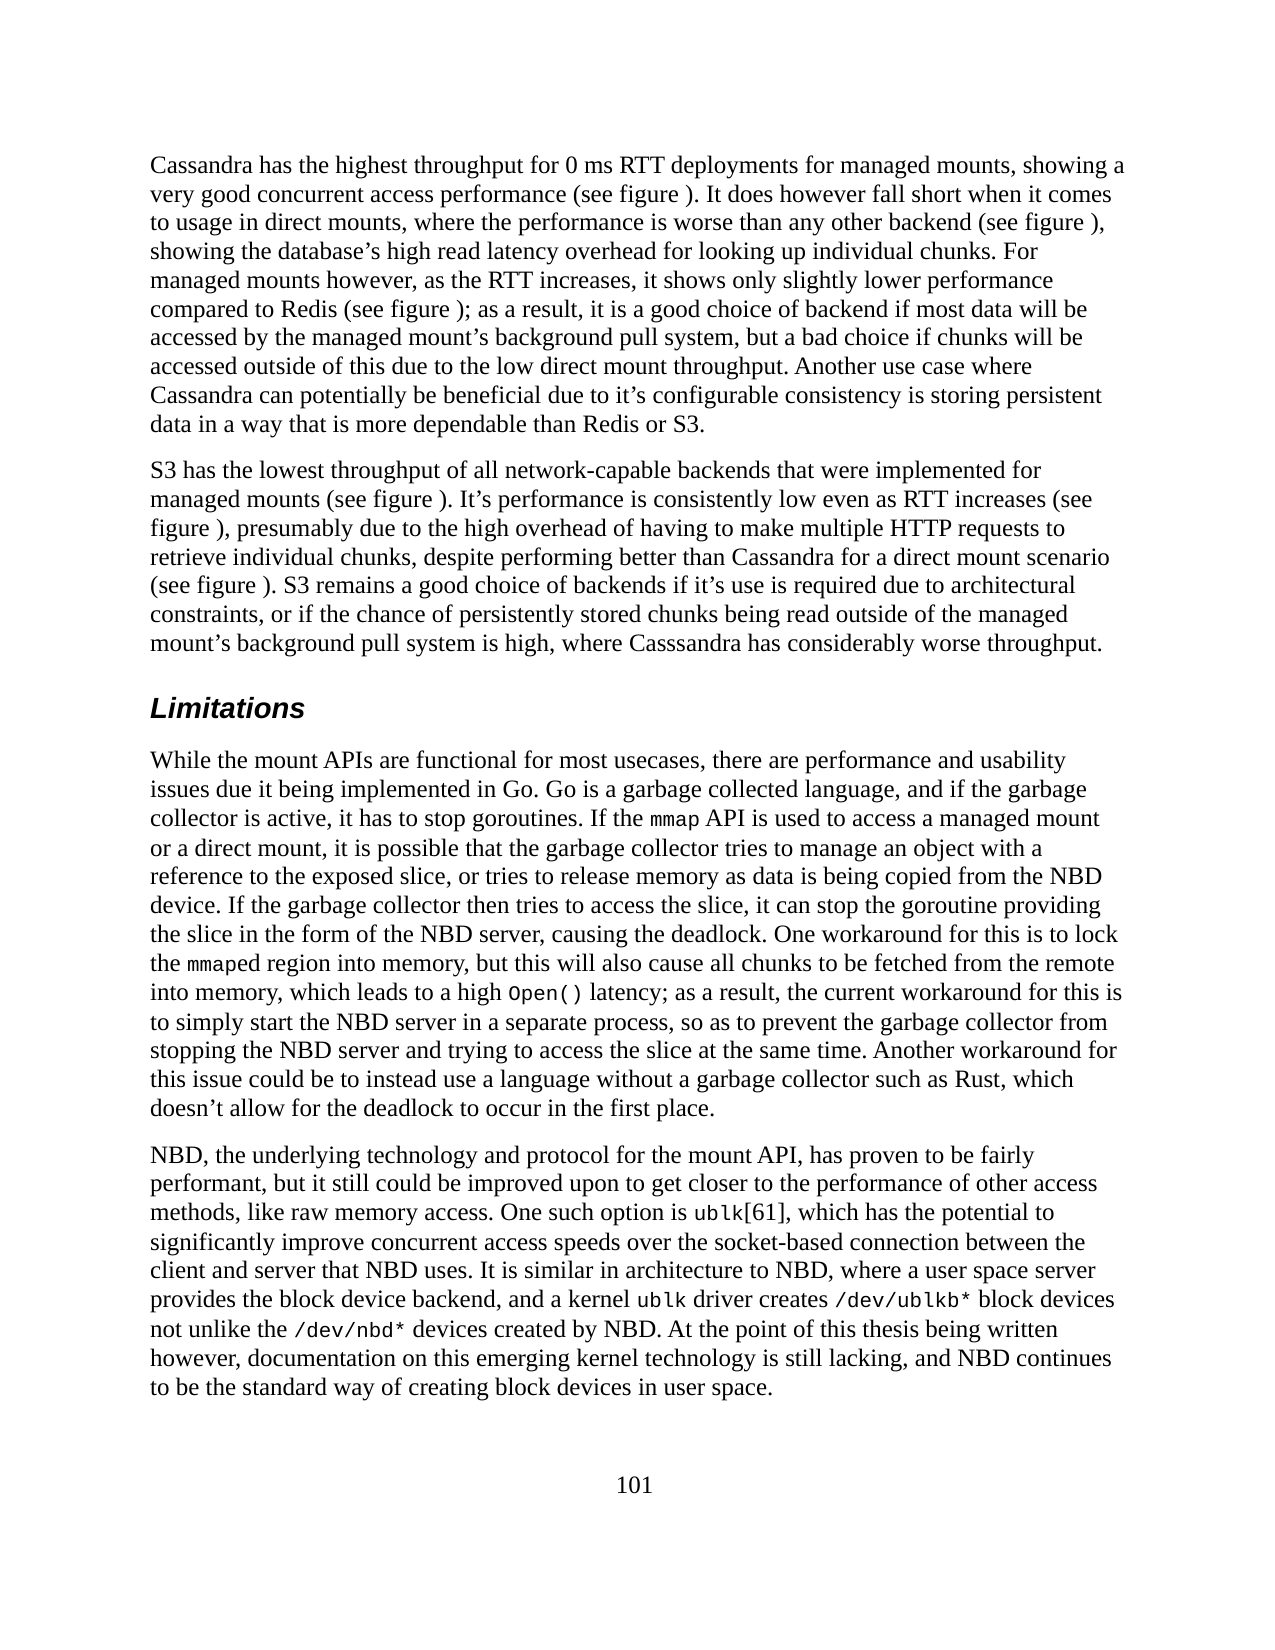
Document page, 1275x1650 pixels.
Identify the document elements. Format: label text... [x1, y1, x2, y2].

text S3 has the lowest throughput of all network-capable backends that were implemented for managed mounts (see figure ). It’s performance is consistently low even as RTT increases (see figure ), presumably due to the high overhead of having to make multiple HTTP requests to retrieve individual chunks, despite performing better than Cassandra for a direct mount scenario (see figure ). S3 remains a good choice of backends if it’s use is required due to architectural constraints, or if the chance of persistently stored chunks being read outside of the managed mount’s background pull system is high, where Casssandra has considerably worse throughput. [150, 455, 1125, 657]
text NBD, the underlying technology and protocol for the mount API, has proven to be fairly performant, but it still could be improved upon to get closer to the performance of other access methods, like raw memory access. One such option is ublk[61], which has the potential to significantly improve concurrent access speeds over the socket-based connection between the client and server that NBD uses. It is similar in architecture to NBD, where a user space server provides the block device backend, and a kernel ublk driver creates /dev/ublkb* block devices not unlike the /dev/nbd* devices created by NBD. At the point of this thesis being written however, documentation on this emerging kernel technology is still lacking, and NBD continues to be the standard way of creating block devices in user space. [150, 1140, 1125, 1401]
text While the mount APIs are functional for most usecases, there are performance and usability issues due it being implemented in Go. Go is a garbage collected language, and if the garbage collector is active, it has to stop goroutines. If the mmap API is used to access a managed mount or a direct mount, it is possible that the garbage collector tries to manage an object with a reference to the exposed slice, or tries to release memory as data is being copied from the NBD device. If the garbage collector then tries to access the slice, it can stop the goroutine providing the slice in the form of the NBD server, causing the deadlock. One workaround for this is to lock the mmaped region into memory, but this will also cause all chunks to be fetched from the remote into memory, which leads to a high Open() latency; as a result, the current workaround for this is to simply start the NBD server in a separate process, so as to prevent the garbage collector from stopping the NBD server and trying to access the slice at the same time. Another workaround for this issue could be to instead use a language without a garbage collector such as Rust, which doesn’t allow for the deadlock to occur in the first place. [150, 746, 1125, 1122]
text Cassandra has the highest throughput for 0 ms RTT deployments for managed mounts, showing a very good concurrent access performance (see figure ). It does however fall short when it comes to usage in direct mounts, where the performance is worse than any other backend (see figure ), showing the database’s high read latency overhead for looking up individual chunks. For managed mounts however, as the RTT increases, it shows only slightly lower performance compared to Redis (see figure ); as a result, it is a good choice of backend if most data will be accessed by the managed mount’s background pull system, but a bad choice if chunks will be accessed outside of this due to the low direct mount throughput. Another use case where Cassandra can potentially be beneficial due to it’s configurable consistency is storing persistent data in a way that is more dependable than Redis or S3. [150, 150, 1125, 437]
subtitle Limitations [150, 691, 1125, 724]
